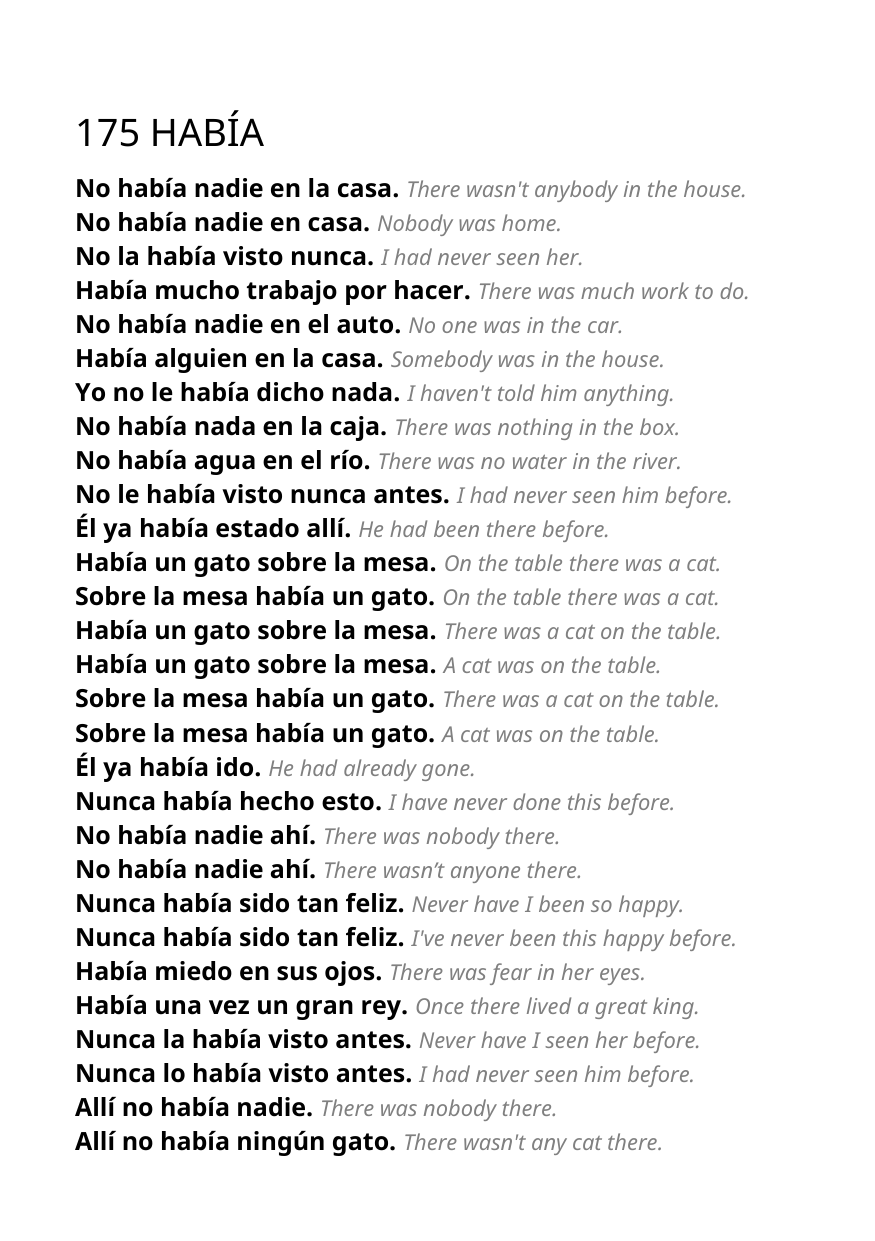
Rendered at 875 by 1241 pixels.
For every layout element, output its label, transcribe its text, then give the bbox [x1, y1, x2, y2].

text Allí no había nadie. There was nobody there. [75, 1090, 799, 1124]
text Sobre la mesa había un gato. There was a cat on the table. [75, 681, 799, 715]
text Yo no le había dicho nada. I haven't told him anything. [75, 374, 799, 409]
text Había un gato sobre la mesa. On the table there was a cat. [75, 545, 799, 579]
text Sobre la mesa había un gato. A cat was on the table. [75, 715, 799, 749]
text No había nadie en casa. Nobody was home. [75, 204, 799, 238]
text Él ya había estado allí. He had been there before. [75, 511, 799, 545]
text No había nadie en la casa. There wasn't anybody in the house. [75, 170, 799, 204]
text Había miedo en sus ojos. There was fear in her eyes. [75, 954, 799, 988]
text No había nadie ahí. There was nobody there. [75, 817, 799, 851]
text Sobre la mesa había un gato. On the table there was a cat. [75, 579, 799, 613]
text No había agua en el río. There was no water in the river. [75, 443, 799, 477]
text No le había visto nunca antes. I had never seen him before. [75, 477, 799, 511]
subtitle 175 HABÍA [75, 106, 799, 158]
text Él ya había ido. He had already gone. [75, 749, 799, 783]
text No había nadie en el auto. No one was in the car. [75, 306, 799, 341]
text Nunca había sido tan feliz. Never have I been so happy. [75, 886, 799, 919]
text Allí no había ningún gato. There wasn't any cat there. [75, 1124, 799, 1158]
text Nunca había hecho esto. I have never done this before. [75, 783, 799, 817]
text Había alguien en la casa. Somebody was in the house. [75, 341, 799, 374]
text Había un gato sobre la mesa. There was a cat on the table. [75, 613, 799, 647]
text Había un gato sobre la mesa. A cat was on the table. [75, 647, 799, 681]
text No había nadie ahí. There wasn’t anyone there. [75, 851, 799, 886]
text Nunca había sido tan feliz. I've never been this happy before. [75, 919, 799, 954]
text Nunca lo había visto antes. I had never seen him before. [75, 1056, 799, 1090]
text No había nada en la caja. There was nothing in the box. [75, 409, 799, 443]
text No la había visto nunca. I had never seen her. [75, 238, 799, 272]
text Había una vez un gran rey. Once there lived a great king. [75, 988, 799, 1022]
text Nunca la había visto antes. Never have I seen her before. [75, 1022, 799, 1056]
text Había mucho trabajo por hacer. There was much work to do. [75, 272, 799, 306]
